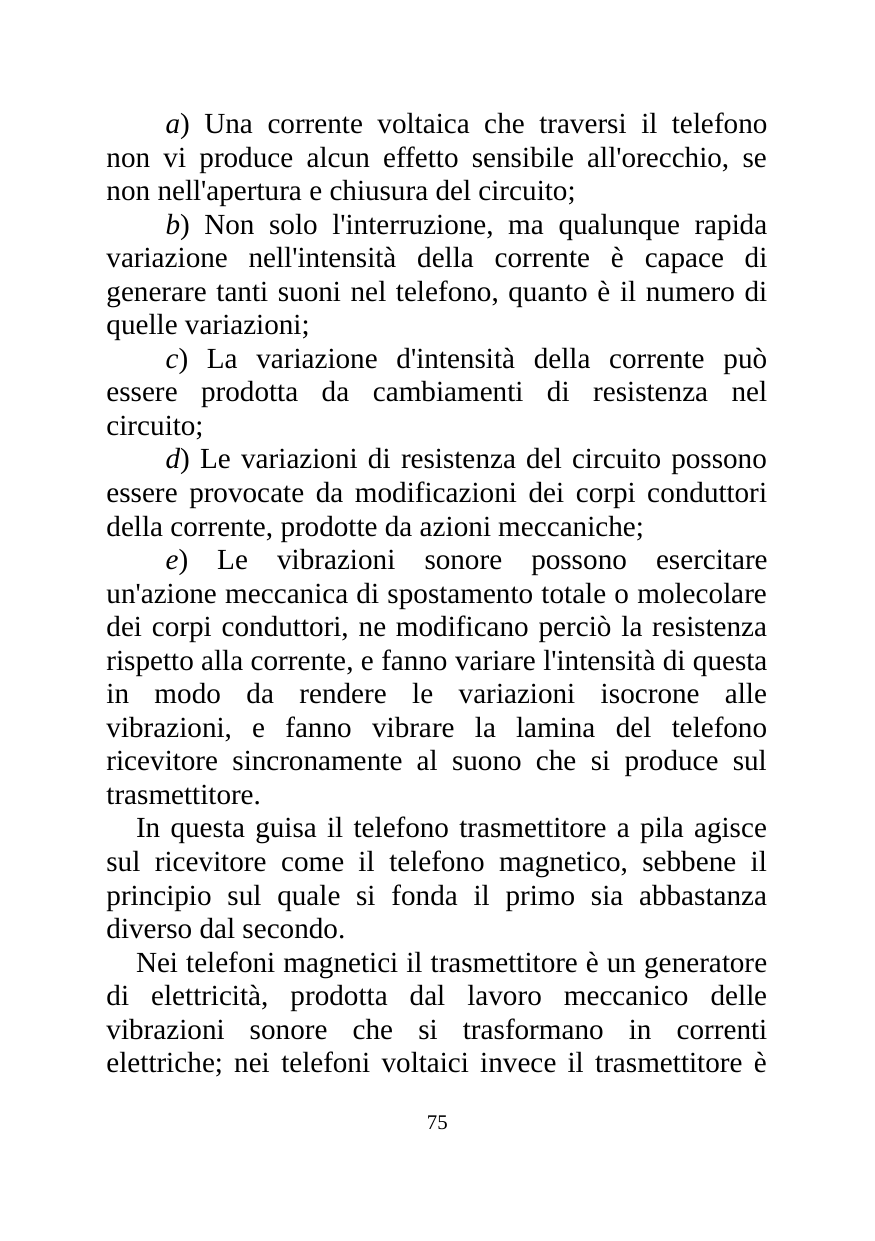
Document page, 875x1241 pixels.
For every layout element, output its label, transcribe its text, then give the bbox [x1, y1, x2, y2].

text Nei telefoni magnetici il trasmettitore è un generatore di elettricità, prodotta dal lavoro meccanico delle vibrazioni sonore che si trasformano in correnti elettriche; nei telefoni voltaici invece il trasmettitore è [106, 945, 768, 1079]
text b) Non solo l'interruzione, ma qualunque rapida variazione nell'intensità della corrente è capace di generare tanti suoni nel telefono, quanto è il numero di quelle variazioni; [106, 207, 768, 341]
text a) Una corrente voltaica che traversi il telefono non vi produce alcun effetto sensibile all'orecchio, se non nell'apertura e chiusura del circuito; [106, 106, 768, 207]
text d) Le variazioni di resistenza del circuito possono essere provocate da modificazioni dei corpi conduttori della corrente, prodotte da azioni meccaniche; [106, 442, 768, 542]
text In questa guisa il telefono trasmettitore a pila agisce sul ricevitore come il telefono magnetico, sebbene il principio sul quale si fonda il primo sia abbastanza diverso dal secondo. [106, 811, 768, 945]
text e) Le vibrazioni sonore possono esercitare un'azione meccanica di spostamento totale o molecolare dei corpi conduttori, ne modificano perciò la resistenza rispetto alla corrente, e fanno variare l'intensità di questa in modo da rendere le variazioni isocrone alle vibrazioni, e fanno vibrare la lamina del telefono ricevitore sincronamente al suono che si produce sul trasmettitore. [106, 542, 768, 811]
text c) La variazione d'intensità della corrente può essere prodotta da cambiamenti di resistenza nel circuito; [106, 341, 768, 442]
